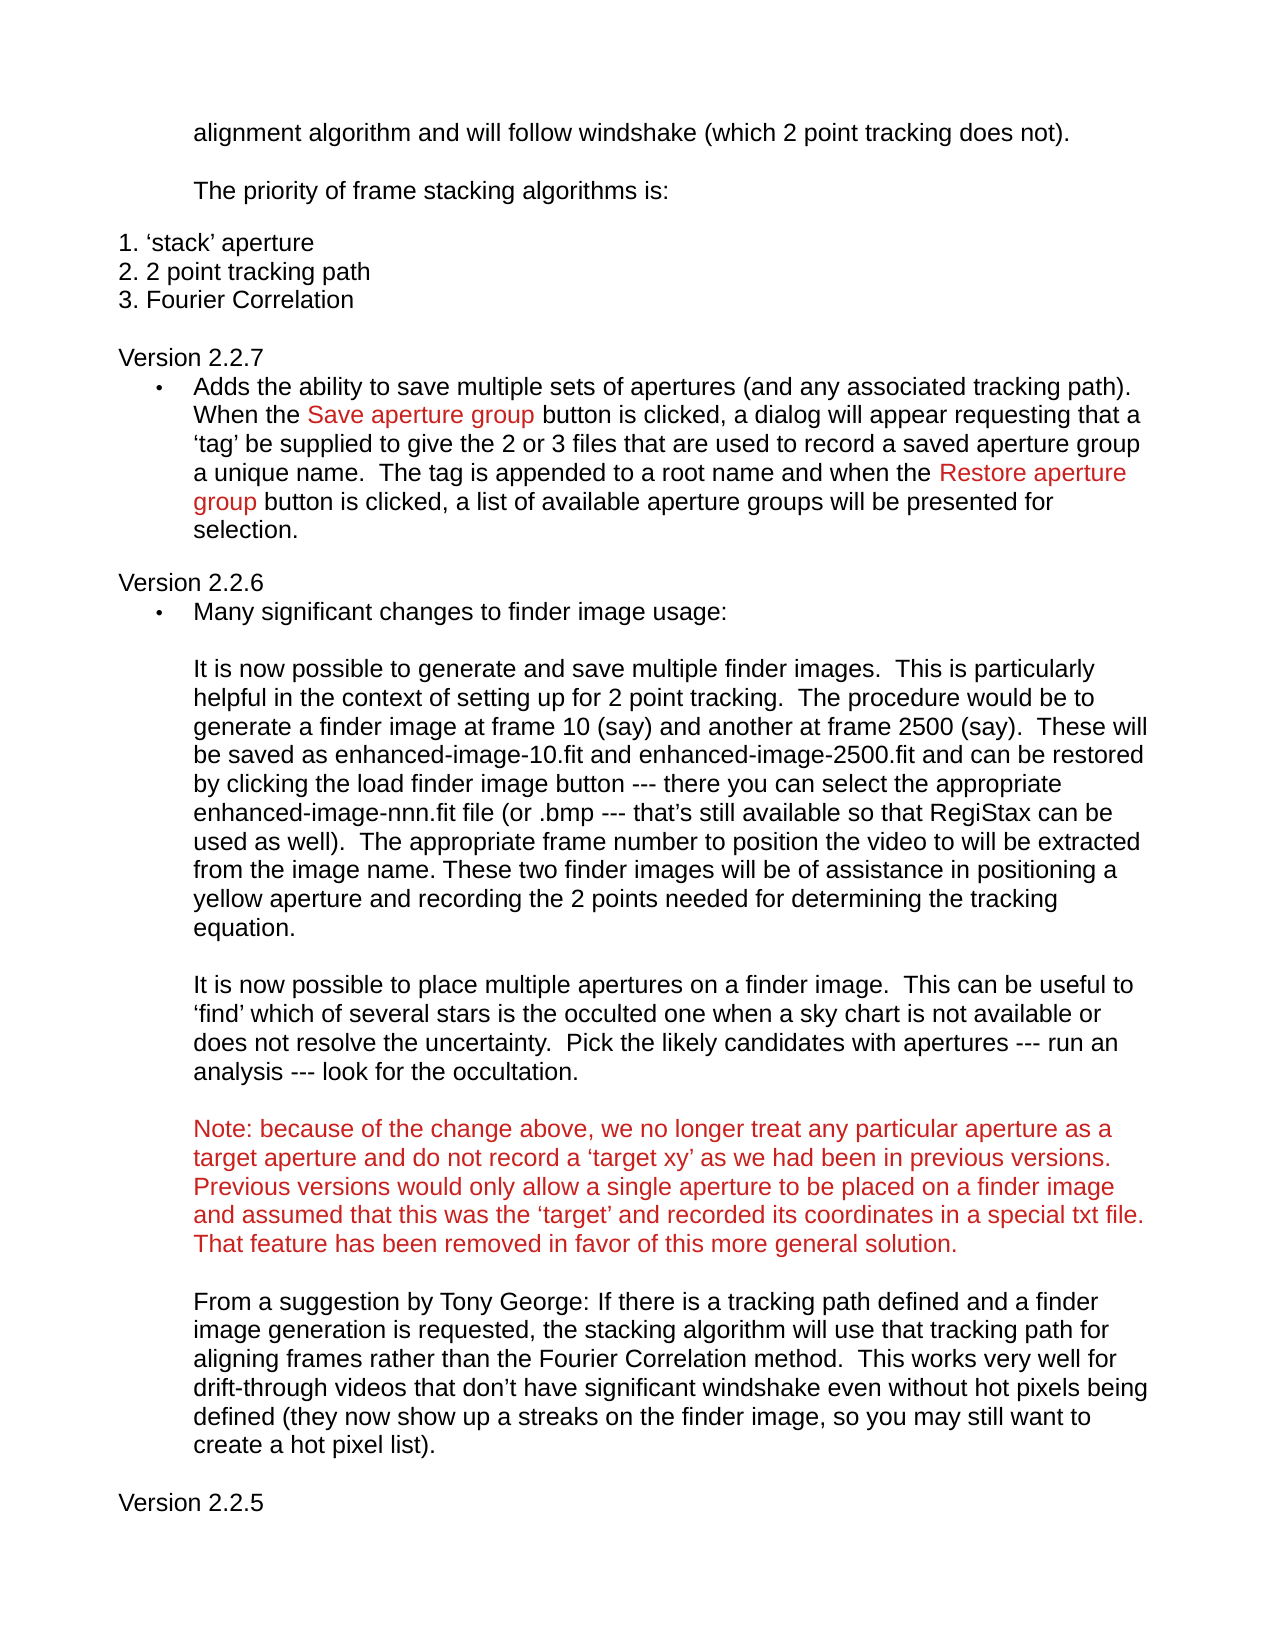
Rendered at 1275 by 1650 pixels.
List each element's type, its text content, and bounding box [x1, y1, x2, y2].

text Version 2.2.7 [118, 343, 1157, 372]
list Adds the ability to save multiple sets of apertures (and any associated tracking path). When the Save aperture group button is clicked, a dialog will appear requesting that a ‘tag’ be supplied to give the 2 or 3 files that are used to record a saved aperture group a unique name. The tag is appended to a root name and when the Restore aperture group button is clicked, a list of available aperture groups will be presented for selection. [156, 372, 1157, 568]
text Version 2.2.6 [118, 568, 1157, 597]
text 1. ‘stack’ aperture 2. 2 point tracking path 3. Fourier Correlation [118, 228, 1157, 343]
list alignment algorithm and will follow windshake (which 2 point tracking does not). The priority of frame stacking algorithms is: [156, 118, 1157, 228]
list Many significant changes to finder image usage: It is now possible to generate and save multiple finder images. This is particularly helpful in the context of setting up for 2 point tracking. The procedure would be to generate a finder image at frame 10 (say) and another at frame 2500 (say). These will be saved as enhanced-image-10.fit and enhanced-image-2500.fit and can be restored by clicking the load finder image button --- there you can select the appropriate enhanced-image-nnn.fit file (or .bmp --- that’s still available so that RegiStax can be used as well). The appropriate frame number to position the video to will be extracted from the image name. These two finder images will be of assistance in positioning a yellow aperture and recording the 2 points needed for determining the tracking equation. It is now possible to place multiple apertures on a finder image. This can be useful to ‘find’ which of several stars is the occulted one when a sky chart is not available or does not resolve the uncertainty. Pick the likely candidates with apertures --- run an analysis --- look for the occultation. Note: because of the change above, we no longer treat any particular aperture as a target aperture and do not record a ‘target xy’ as we had been in previous versions. Previous versions would only allow a single aperture to be placed on a finder image and assumed that this was the ‘target’ and recorded its coordinates in a special txt file. That feature has been removed in favor of this more general solution. From a suggestion by Tony George: If there is a tracking path defined and a finder image generation is requested, the stacking algorithm will use that tracking path for aligning frames rather than the Fourier Correlation method. This works very well for drift-through videos that don’t have significant windshake even without hot pixels being defined (they now show up a streaks on the finder image, so you may still want to create a hot pixel list). [156, 597, 1157, 1459]
text Version 2.2.5 [118, 1488, 1157, 1517]
